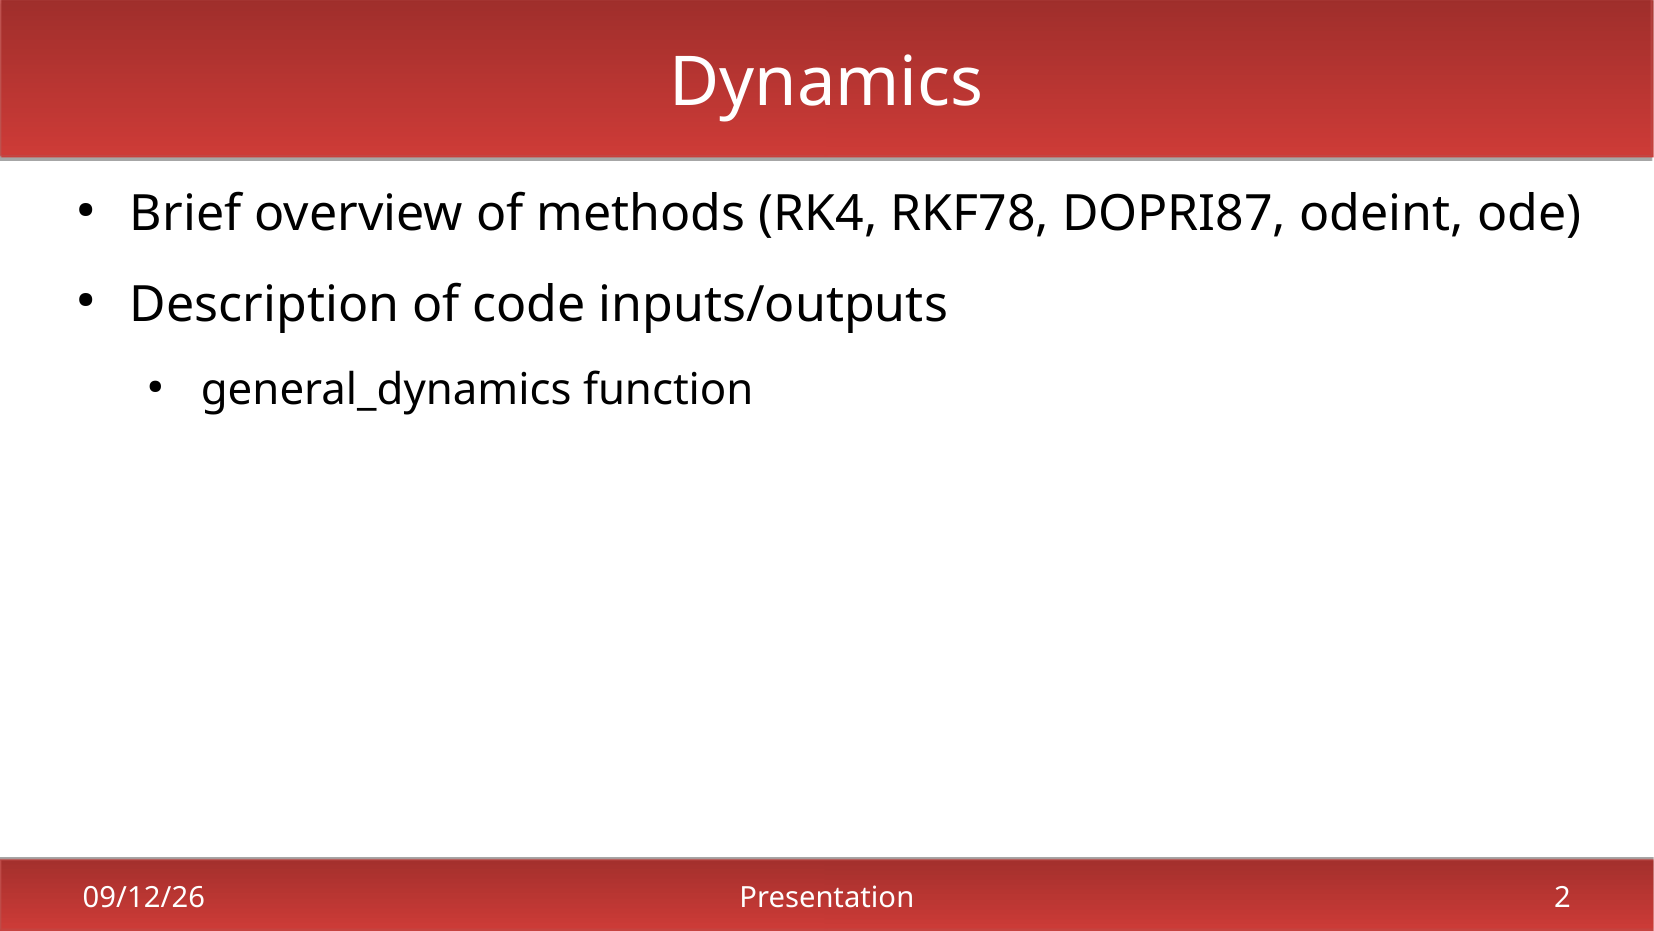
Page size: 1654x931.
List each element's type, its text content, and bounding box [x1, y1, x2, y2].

list Brief overview of methods (RK4, RKF78, DOPRI87, odeint, ode) Description of code inputs/outputs general_dynamics function [59, 177, 1595, 792]
picture [0, 0, 1654, 161]
title Dynamics [59, 23, 1595, 133]
picture [0, 857, 1654, 931]
